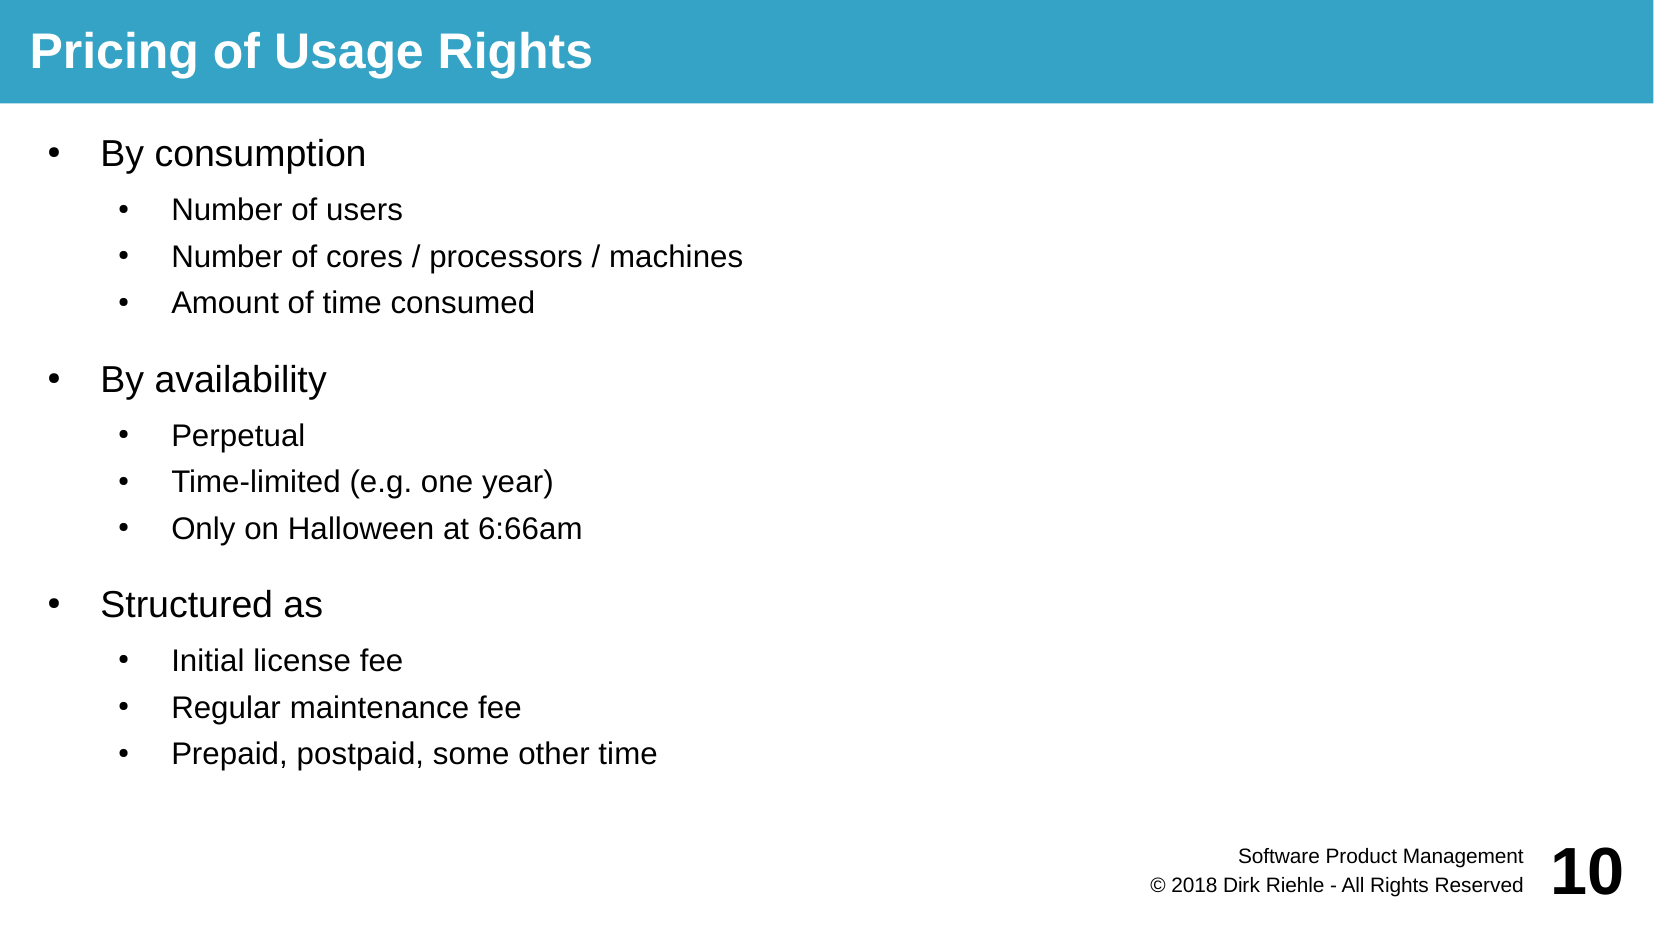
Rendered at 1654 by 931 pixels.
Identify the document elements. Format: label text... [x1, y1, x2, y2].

list By consumption Number of users Number of cores / processors / machines Amount of time consumed By availability Perpetual Time-limited (e.g. one year) Only on Halloween at 6:66am Structured as Initial license fee Regular maintenance fee Prepaid, postpaid, some other time [29, 132, 1625, 813]
title Pricing of Usage Rights [0, 0, 1654, 104]
